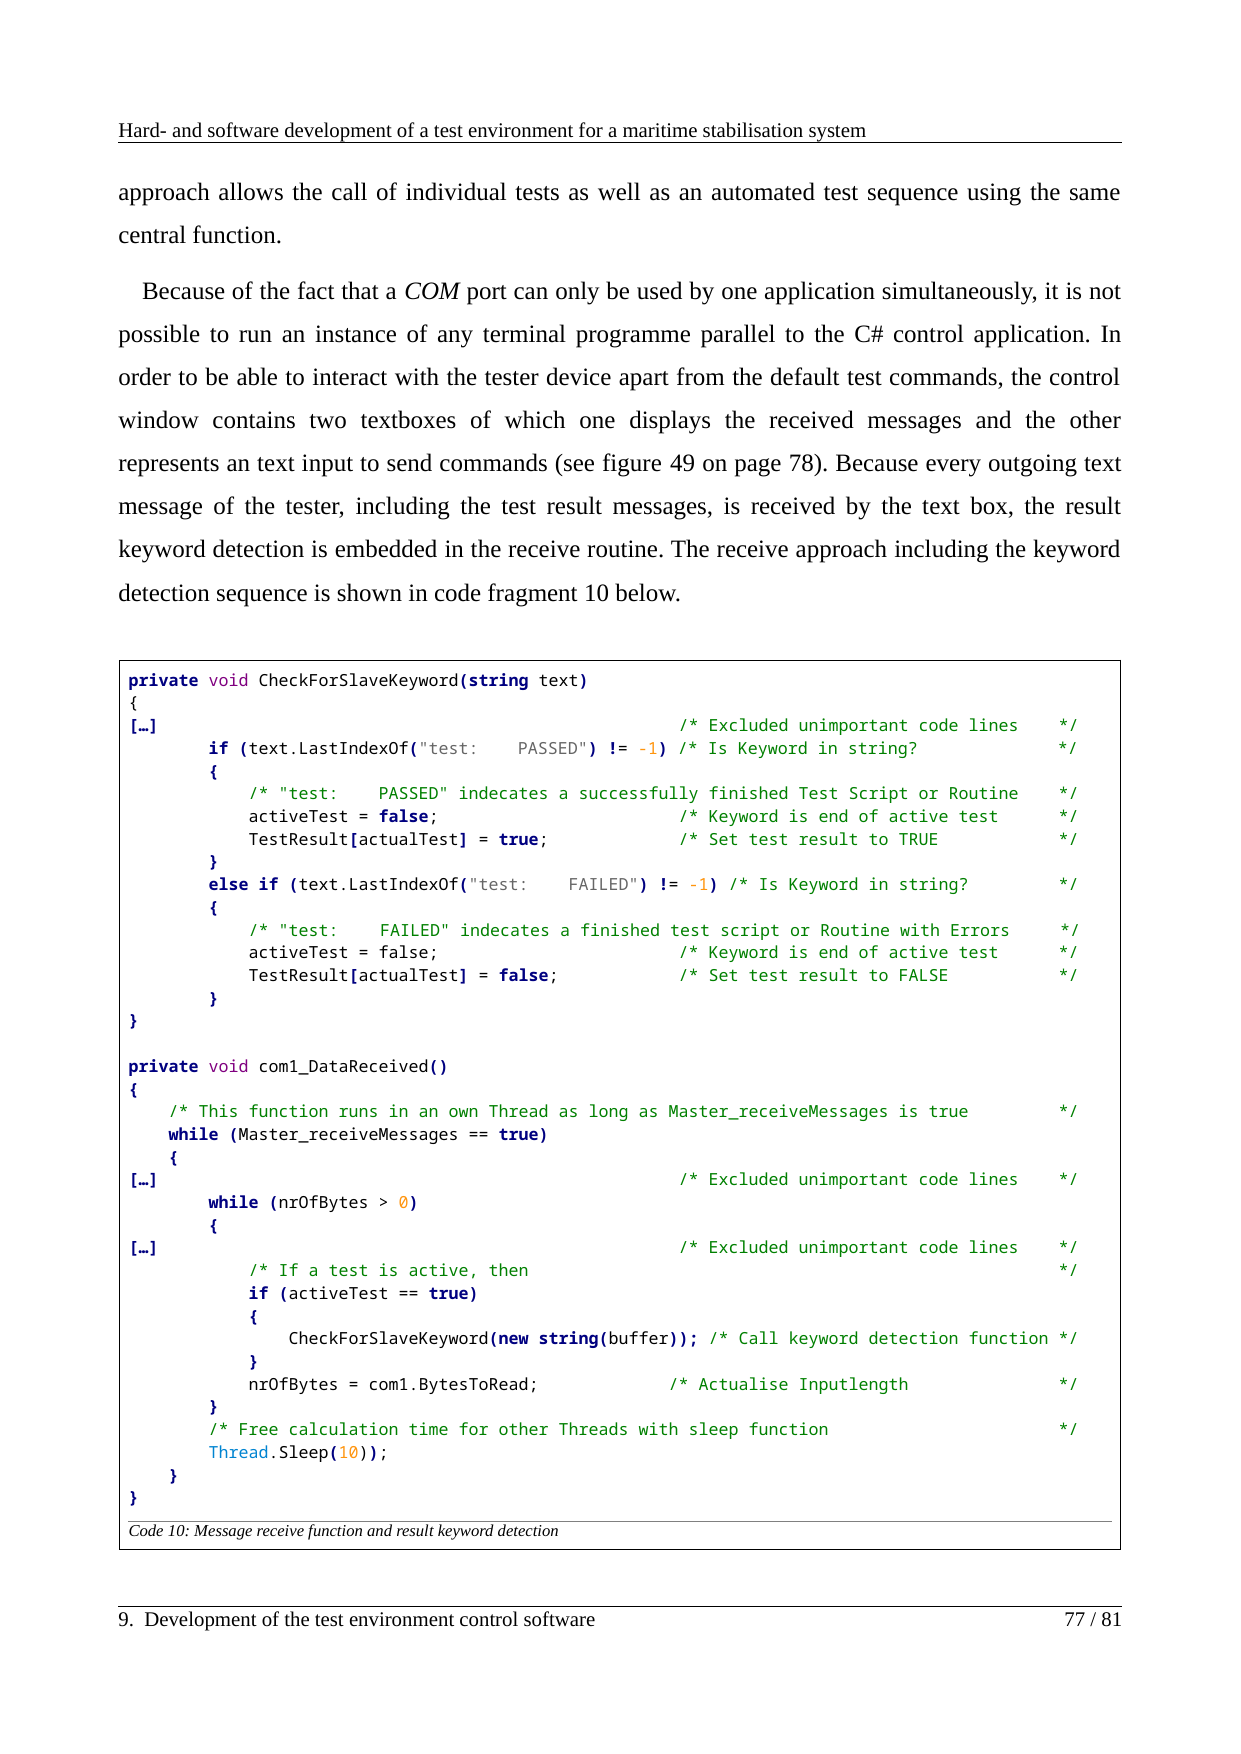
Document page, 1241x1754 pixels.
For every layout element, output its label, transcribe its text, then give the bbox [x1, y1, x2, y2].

text while (nrOfBytes > 0) [128, 1191, 1112, 1213]
text […] /* Excluded unimportant code lines */ [128, 1168, 1112, 1191]
text { [128, 691, 1112, 714]
text } [128, 1486, 1112, 1509]
text if (text.LastIndexOf("test: PASSED") != -1) /* Is Keyword in string? */ [128, 737, 1112, 759]
text { [128, 1145, 1112, 1168]
text { [128, 1213, 1112, 1236]
text { [128, 1077, 1112, 1100]
text while (Master_receiveMessages == true) [128, 1123, 1112, 1145]
text else if (text.LastIndexOf("test: FAILED") != -1) /* Is Keyword in string? */ [128, 873, 1112, 896]
text Because of the fact that a COM port can only be used by one application simultaneously, it is not possible to run an instance of any terminal programme parallel to the C# control application. In order to be able to interact with the tester device apart from the default test commands, the control window contains two textboxes of which one displays the received messages and the other represents an text input to send commands (see figure 49 on page 76). Because every outgoing text message of the tester, including the test result messages, is received by the text box, the result keyword detection is embedded in the receive routine. The receive approach including the keyword detection sequence is shown in code fragment 10 below. [118, 276, 1122, 606]
text Code 10: Message receive function and result keyword detection [128, 1522, 1112, 1540]
text /* If a test is active, then */ [128, 1259, 1112, 1282]
text if (activeTest == true) [128, 1282, 1112, 1304]
text } [128, 1350, 1112, 1372]
text } [128, 850, 1112, 873]
text { [128, 759, 1112, 782]
text private void com1_DataReceived() [128, 1054, 1112, 1077]
text } [128, 1463, 1112, 1486]
text } [128, 1395, 1112, 1418]
text CheckForSlaveKeyword(new string(buffer)); /* Call keyword detection function */ [128, 1327, 1112, 1350]
text } [128, 1009, 1112, 1032]
text } [128, 986, 1112, 1009]
text /* Free calculation time for other Threads with sleep function */ [128, 1418, 1112, 1441]
text […] /* Excluded unimportant code lines */ [128, 714, 1112, 737]
text activeTest = false; /* Keyword is end of active test */ [128, 805, 1112, 827]
text nrOfBytes = com1.BytesToRead; /* Actualise Inputlength */ [128, 1372, 1112, 1395]
text approach allows the call of individual tests as well as an automated test sequence using the same central function. [118, 177, 1122, 249]
text TestResult[actualTest] = true; /* Set test result to TRUE */ [128, 827, 1112, 850]
text TestResult[actualTest] = false; /* Set test result to FALSE */ [128, 964, 1112, 986]
text […] /* Excluded unimportant code lines */ [128, 1236, 1112, 1259]
text { [128, 1304, 1112, 1327]
text /* "test: FAILED" indecates a finished test script or Routine with Errors */ [128, 918, 1112, 941]
text activeTest = false; /* Keyword is end of active test */ [128, 941, 1112, 964]
text { [128, 896, 1112, 918]
text private void CheckForSlaveKeyword(string text) [128, 668, 1112, 691]
text Thread.Sleep(10)); [128, 1441, 1112, 1463]
text /* This function runs in an own Thread as long as Master_receiveMessages is true */ [128, 1100, 1112, 1123]
text /* "test: PASSED" indecates a successfully finished Test Script or Routine */ [128, 782, 1112, 805]
